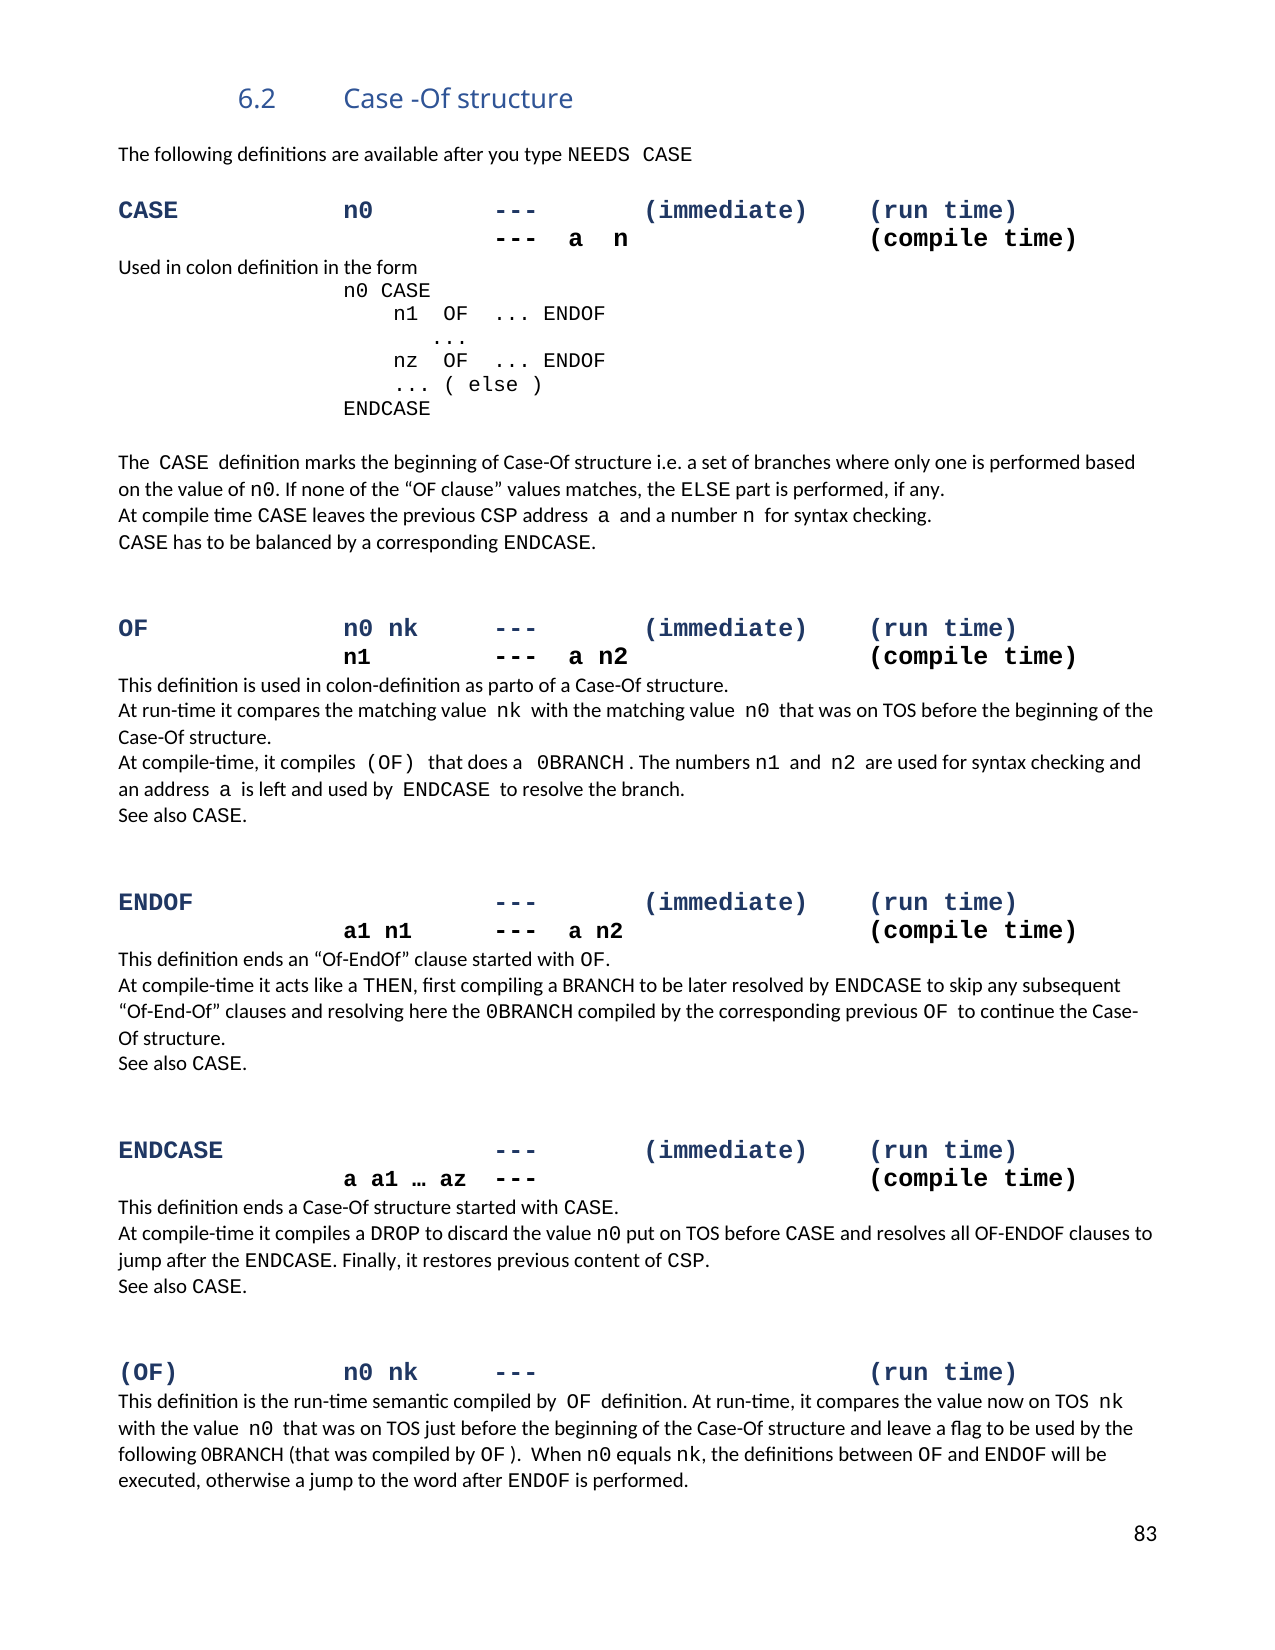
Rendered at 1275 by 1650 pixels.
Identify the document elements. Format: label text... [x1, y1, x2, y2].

text CASE has to be balanced by a corresponding ENDCASE. [118, 529, 1157, 555]
text n0 CASE [118, 279, 1157, 303]
text At compile-time it acts like a THEN, first compiling a BRANCH to be later resolved by ENDCASE to skip any subsequent “Of-End-Of” clauses and resolving here the 0BRANCH compiled by the corresponding previous OF to continue the Case-Of structure. [118, 972, 1157, 1051]
text At compile time CASE leaves the previous CSP address a and a number n for syntax checking. [118, 502, 1157, 529]
subtitle ENDOF --- (immediate) (run time) [118, 889, 1157, 917]
text n1 --- a n2 (compile time) [118, 644, 1157, 672]
subtitle (OF) n0 nk --- (run time) [118, 1360, 1157, 1388]
text This definition ends a Case-Of structure started with CASE. [118, 1194, 1157, 1220]
text n1 OF ... ENDOF [118, 303, 1157, 327]
subtitle CASE n0 --- (immediate) (run time) [118, 197, 1157, 226]
text a1 n1 --- a n2 (compile time) [118, 917, 1157, 946]
text Used in colon definition in the form [118, 254, 1157, 279]
text The CASE definition marks the beginning of Case-Of structure i.e. a set of branches where only one is performed based on the value of n0. If none of the “OF clause” values matches, the ELSE part is performed, if any. [118, 449, 1157, 502]
text nz OF ... ENDOF [118, 351, 1157, 374]
subtitle OF n0 nk --- (immediate) (run time) [118, 616, 1157, 644]
text At run-time it compares the matching value nk with the matching value n0 that was on TOS before the beginning of the Case-Of structure. [118, 698, 1157, 749]
text The following definitions are available after you type NEEDS CASE [118, 116, 1157, 168]
subtitle ENDCASE --- (immediate) (run time) [118, 1137, 1157, 1166]
subtitle Case -Of structure [231, 79, 1157, 116]
text This definition is used in colon-definition as parto of a Case-Of structure. [118, 672, 1157, 698]
text a a1 … az --- (compile time) [118, 1166, 1157, 1194]
text This definition is the run-time semantic compiled by OF definition. At run-time, it compares the value now on TOS nk with the value n0 that was on TOS just before the beginning of the Case-Of structure and leave a flag to be used by the following 0BRANCH (that was compiled by OF ). When n0 equals nk, the definitions between OF and ENDOF will be executed, otherwise a jump to the word after ENDOF is performed. [118, 1388, 1157, 1494]
text ... [118, 327, 1157, 351]
text This definition ends an “Of-EndOf” clause started with OF. [118, 946, 1157, 972]
text At compile-time, it compiles (OF) that does a 0BRANCH . The numbers n1 and n2 are used for syntax checking and an address a is left and used by ENDCASE to resolve the branch. [118, 749, 1157, 802]
text See also CASE. [118, 1273, 1157, 1300]
text ENDCASE [118, 398, 1157, 421]
text At compile-time it compiles a DROP to discard the value n0 put on TOS before CASE and resolves all OF-ENDOF clauses to jump after the ENDCASE. Finally, it restores previous content of CSP. [118, 1220, 1157, 1273]
text See also CASE. [118, 1051, 1157, 1077]
text See also CASE. [118, 802, 1157, 829]
text --- a n (compile time) [418, 226, 1157, 254]
text ... ( else ) [118, 374, 1157, 398]
